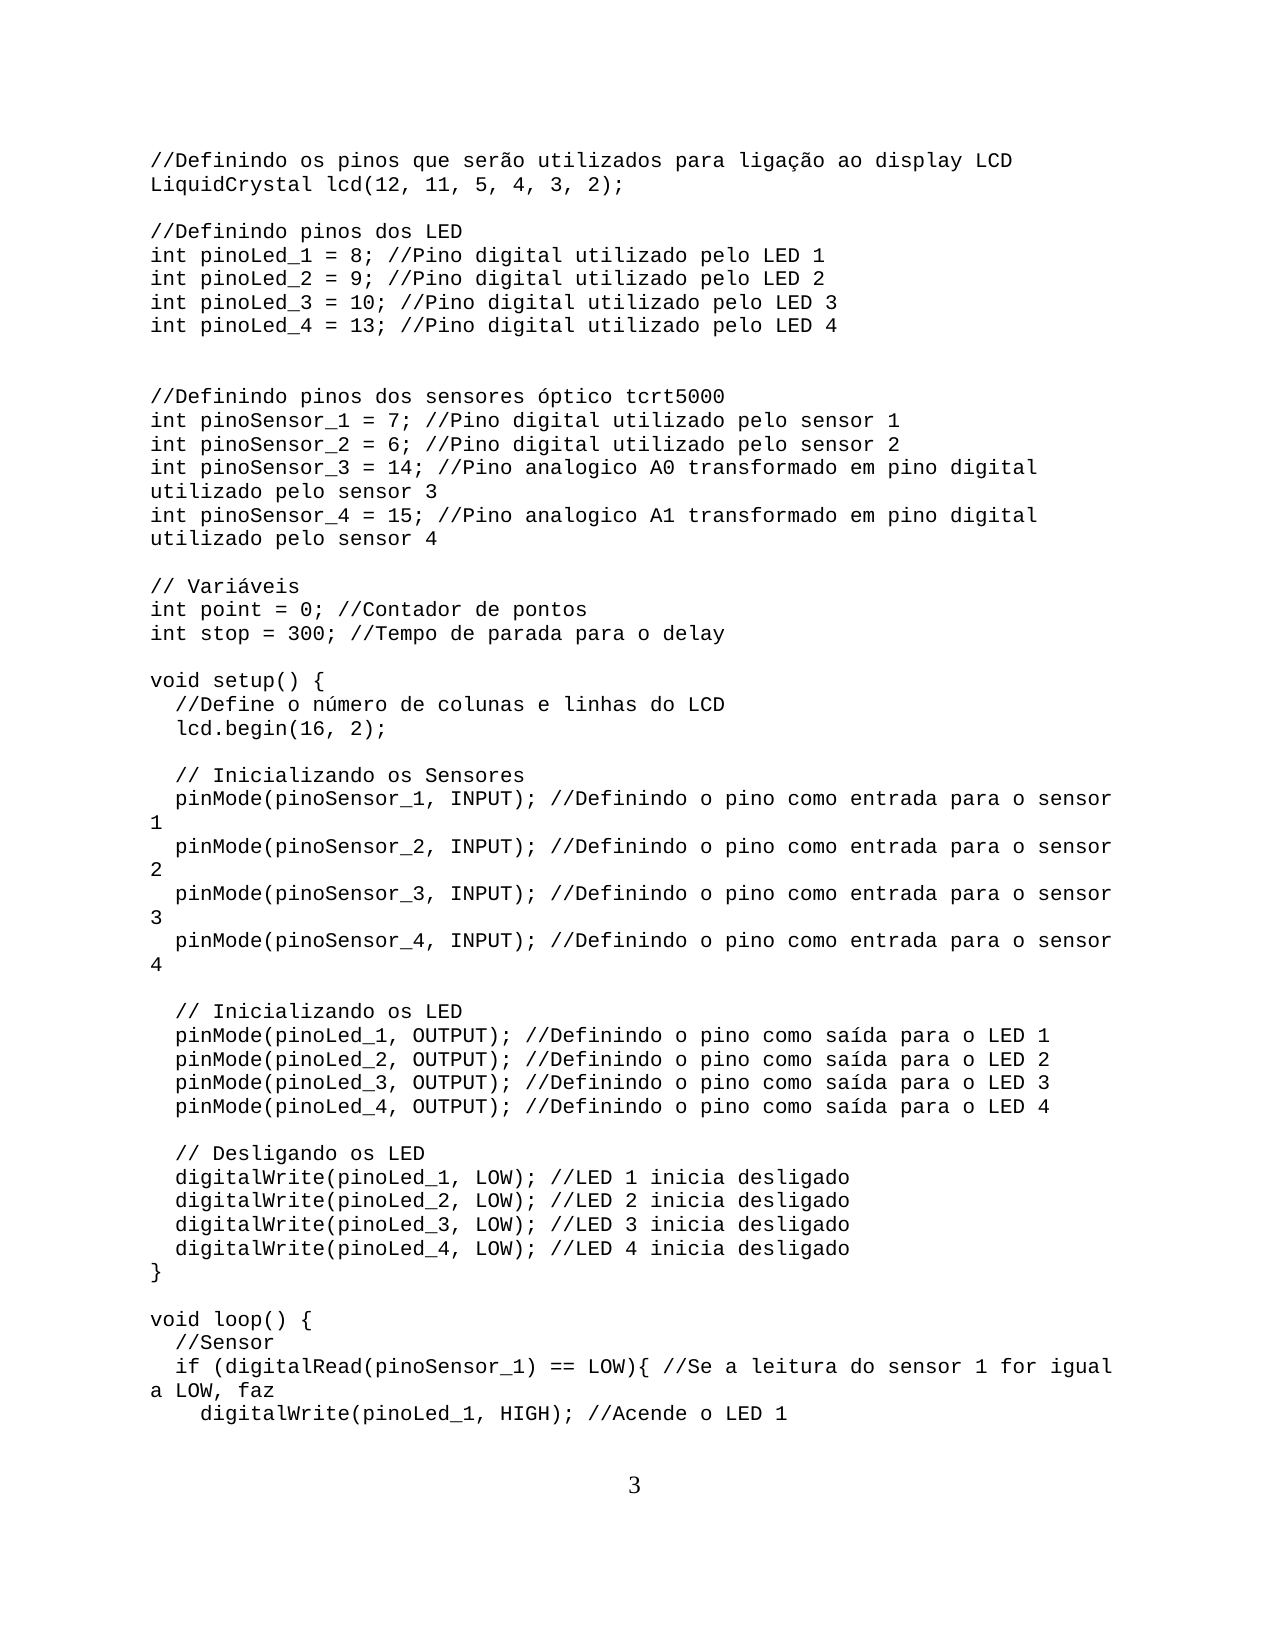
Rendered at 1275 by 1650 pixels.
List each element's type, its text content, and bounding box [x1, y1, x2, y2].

text digitalWrite(pinoLed_3, LOW); //LED 3 inicia desligado [150, 1214, 1125, 1238]
text int stop = 300; //Tempo de parada para o delay [150, 623, 1125, 647]
text lcd.begin(16, 2); [150, 717, 1125, 741]
text //Definindo pinos dos LED [150, 221, 1125, 244]
text LiquidCrystal lcd(12, 11, 5, 4, 3, 2); [150, 174, 1125, 197]
text int pinoSensor_4 = 15; //Pino analogico A1 transformado em pino digital utilizado pelo sensor 4 [150, 505, 1125, 552]
text digitalWrite(pinoLed_1, HIGH); //Acende o LED 1 [150, 1403, 1125, 1427]
text } [150, 1261, 1125, 1285]
text // Inicializando os LED [150, 1001, 1125, 1025]
text digitalWrite(pinoLed_1, LOW); //LED 1 inicia desligado [150, 1167, 1125, 1190]
text int pinoSensor_1 = 7; //Pino digital utilizado pelo sensor 1 [150, 410, 1125, 434]
text void loop() { [150, 1309, 1125, 1332]
text int pinoSensor_2 = 6; //Pino digital utilizado pelo sensor 2 [150, 434, 1125, 457]
text void setup() { [150, 670, 1125, 694]
text pinMode(pinoSensor_4, INPUT); //Definindo o pino como entrada para o sensor 4 [150, 930, 1125, 978]
text if (digitalRead(pinoSensor_1) == LOW){ //Se a leitura do sensor 1 for igual a LOW, faz [150, 1356, 1125, 1403]
text pinMode(pinoSensor_2, INPUT); //Definindo o pino como entrada para o sensor 2 [150, 836, 1125, 883]
text //Define o número de colunas e linhas do LCD [150, 694, 1125, 717]
text int pinoLed_1 = 8; //Pino digital utilizado pelo LED 1 [150, 244, 1125, 268]
text digitalWrite(pinoLed_2, LOW); //LED 2 inicia desligado [150, 1190, 1125, 1214]
text digitalWrite(pinoLed_4, LOW); //LED 4 inicia desligado [150, 1238, 1125, 1261]
text //Definindo pinos dos sensores óptico tcrt5000 [150, 386, 1125, 410]
text pinMode(pinoLed_2, OUTPUT); //Definindo o pino como saída para o LED 2 [150, 1048, 1125, 1072]
text // Desligando os LED [150, 1143, 1125, 1167]
text // Inicializando os Sensores [150, 765, 1125, 788]
text int pinoLed_3 = 10; //Pino digital utilizado pelo LED 3 [150, 292, 1125, 316]
text pinMode(pinoLed_1, OUTPUT); //Definindo o pino como saída para o LED 1 [150, 1025, 1125, 1048]
text int point = 0; //Contador de pontos [150, 599, 1125, 623]
text int pinoSensor_3 = 14; //Pino analogico A0 transformado em pino digital utilizado pelo sensor 3 [150, 457, 1125, 505]
text pinMode(pinoLed_4, OUTPUT); //Definindo o pino como saída para o LED 4 [150, 1096, 1125, 1119]
text pinMode(pinoSensor_3, INPUT); //Definindo o pino como entrada para o sensor 3 [150, 883, 1125, 930]
text pinMode(pinoSensor_1, INPUT); //Definindo o pino como entrada para o sensor 1 [150, 788, 1125, 836]
text // Variáveis [150, 576, 1125, 599]
text //Sensor [150, 1332, 1125, 1356]
text int pinoLed_2 = 9; //Pino digital utilizado pelo LED 2 [150, 268, 1125, 292]
text //Definindo os pinos que serão utilizados para ligação ao display LCD [150, 150, 1125, 174]
text int pinoLed_4 = 13; //Pino digital utilizado pelo LED 4 [150, 316, 1125, 339]
text pinMode(pinoLed_3, OUTPUT); //Definindo o pino como saída para o LED 3 [150, 1072, 1125, 1096]
